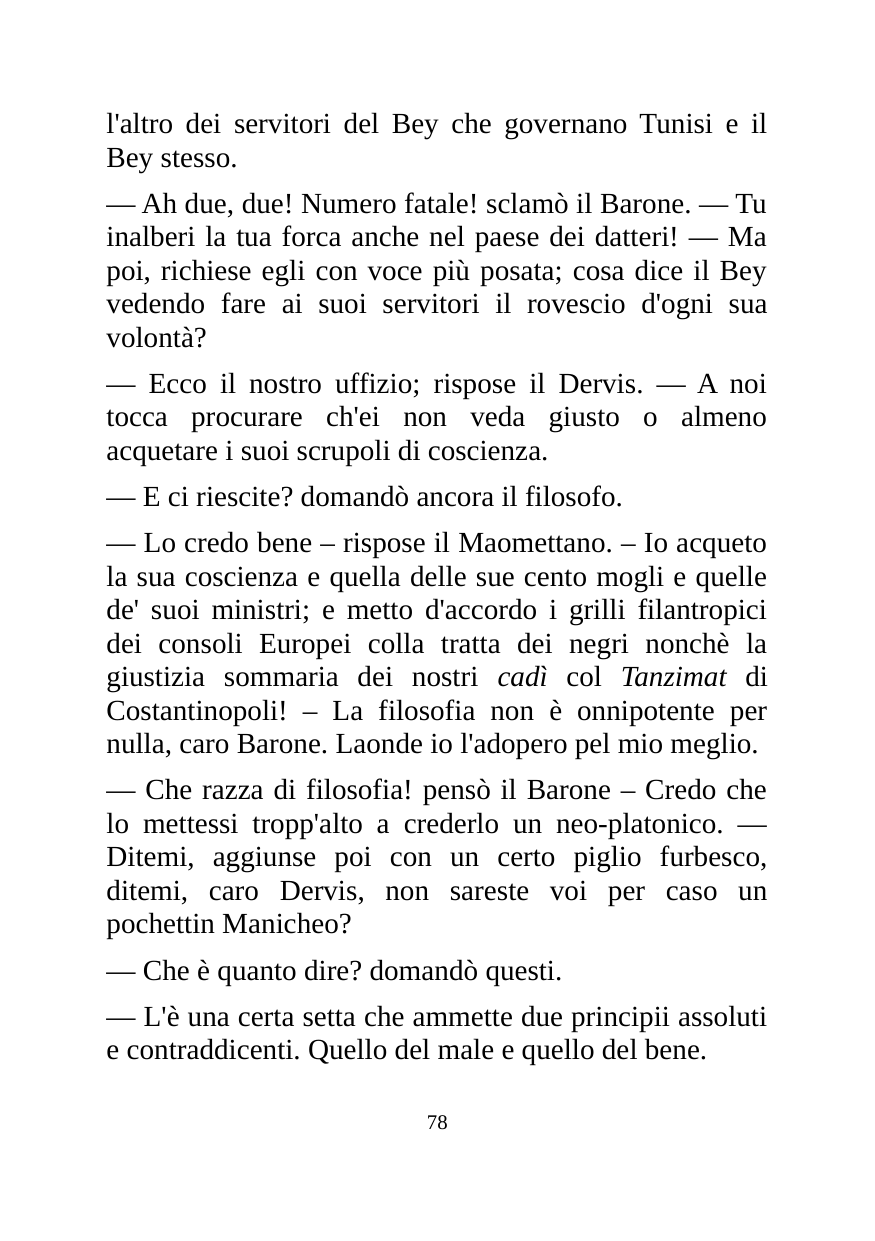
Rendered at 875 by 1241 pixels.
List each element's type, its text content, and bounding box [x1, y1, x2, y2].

text l'altro dei servitori del Bey che governano Tunisi e il Bey stesso. [106, 106, 768, 173]
text — Che è quanto dire? domandò questi. [106, 953, 768, 986]
text — Lo credo bene – rispose il Maomettano. – Io acqueto la sua coscienza e quella delle sue cento mogli e quelle de' suoi ministri; e metto d'accordo i grilli filantropici dei consoli Europei colla tratta dei negri nonchè la giustizia sommaria dei nostri cadì col Tanzimat di Costantinopoli! – La filosofia non è onnipotente per nulla, caro Barone. Laonde io l'adopero pel mio meglio. [106, 525, 768, 760]
text — Ecco il nostro uffizio; rispose il Dervis. — A noi tocca procurare ch'ei non veda giusto o almeno acquetare i suoi scrupoli di coscienza. [106, 366, 768, 467]
text — Ah due, due! Numero fatale! sclamò il Barone. — Tu inalberi la tua forca anche nel paese dei datteri! — Ma poi, richiese egli con voce più posata; cosa dice il Bey vedendo fare ai suoi servitori il rovescio d'ogni sua volontà? [106, 186, 768, 353]
text — E ci riescite? domandò ancora il filosofo. [106, 479, 768, 513]
text — Che razza di filosofia! pensò il Barone – Credo che lo mettessi tropp'alto a crederlo un neo-platonico. — Ditemi, aggiunse poi con un certo piglio furbesco, ditemi, caro Dervis, non sareste voi per caso un pochettin Manicheo? [106, 772, 768, 940]
text — L'è una certa setta che ammette due principii assoluti e contraddicenti. Quello del male e quello del bene. [106, 999, 768, 1066]
